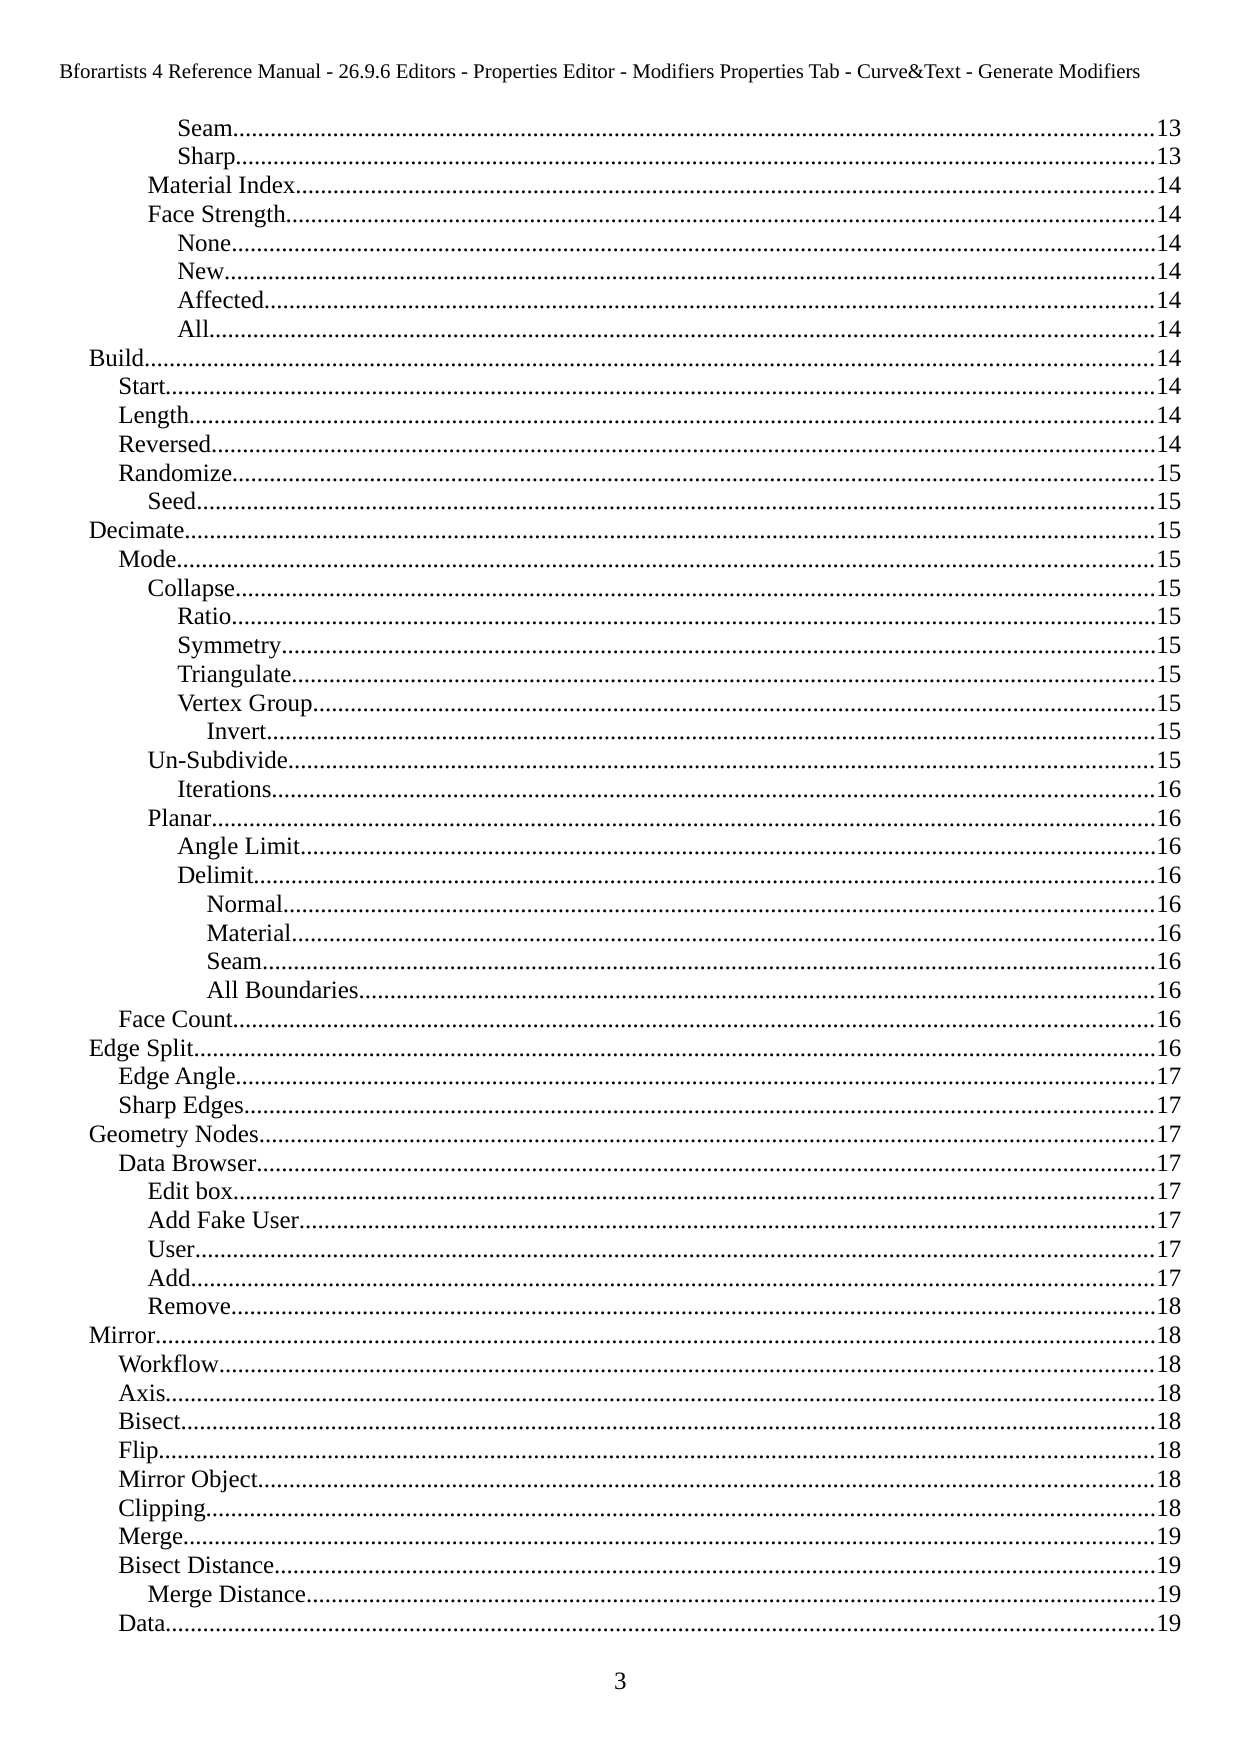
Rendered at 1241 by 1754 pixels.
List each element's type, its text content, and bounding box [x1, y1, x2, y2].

text Bisect 18 [118, 1406, 1181, 1435]
text Mirror 18 [88, 1320, 1181, 1349]
text Ratio 15 [177, 601, 1181, 630]
text Decimate 15 [88, 515, 1181, 544]
text Remove 18 [147, 1291, 1181, 1320]
text Randomize 15 [118, 458, 1181, 486]
text Geometry Nodes 17 [88, 1119, 1181, 1148]
text Workflow 18 [118, 1349, 1181, 1378]
text Face Count 16 [118, 1004, 1181, 1033]
text Edge Split 16 [88, 1033, 1181, 1061]
text Normal 16 [206, 889, 1181, 918]
text Invert 15 [206, 716, 1181, 745]
text Iterations 16 [177, 774, 1181, 803]
text Add 17 [147, 1263, 1181, 1291]
text Clipping 18 [118, 1493, 1181, 1521]
text Start 14 [118, 371, 1181, 400]
text Triangulate 15 [177, 659, 1181, 688]
text Data Browser 17 [118, 1148, 1181, 1176]
text Edit box 17 [147, 1176, 1181, 1205]
text Vertex Group 15 [177, 688, 1181, 716]
text Edge Angle 17 [118, 1061, 1181, 1090]
text Mirror Object 18 [118, 1464, 1181, 1493]
text Seam 16 [206, 946, 1181, 975]
text Planar 16 [147, 803, 1181, 831]
text Material 16 [206, 918, 1181, 946]
text Sharp 13 [177, 141, 1181, 170]
text Sharp Edges 17 [118, 1090, 1181, 1119]
text Un-Subdivide 15 [147, 745, 1181, 774]
text Material Index 14 [147, 170, 1181, 199]
text Delimit 16 [177, 860, 1181, 889]
text Flip 18 [118, 1435, 1181, 1464]
text New 14 [177, 256, 1181, 285]
text Bisect Distance 19 [118, 1550, 1181, 1579]
text Build 14 [88, 343, 1181, 371]
text Symmetry 15 [177, 630, 1181, 659]
text Seam 13 [177, 113, 1181, 141]
text Collapse 15 [147, 573, 1181, 601]
text All 14 [177, 314, 1181, 343]
text Axis 18 [118, 1378, 1181, 1406]
text Face Strength 14 [147, 199, 1181, 228]
text All Boundaries 16 [206, 975, 1181, 1004]
text None 14 [177, 228, 1181, 256]
text Affected 14 [177, 285, 1181, 314]
text Reversed 14 [118, 429, 1181, 458]
text Merge Distance 19 [147, 1579, 1181, 1608]
text Length 14 [118, 400, 1181, 429]
text Merge 19 [118, 1521, 1181, 1550]
text Mode 15 [118, 544, 1181, 573]
text User 17 [147, 1234, 1181, 1263]
text Add Fake User 17 [147, 1205, 1181, 1234]
text Data 19 [118, 1608, 1181, 1636]
text Angle Limit 16 [177, 831, 1181, 860]
text Seed 15 [147, 486, 1181, 515]
